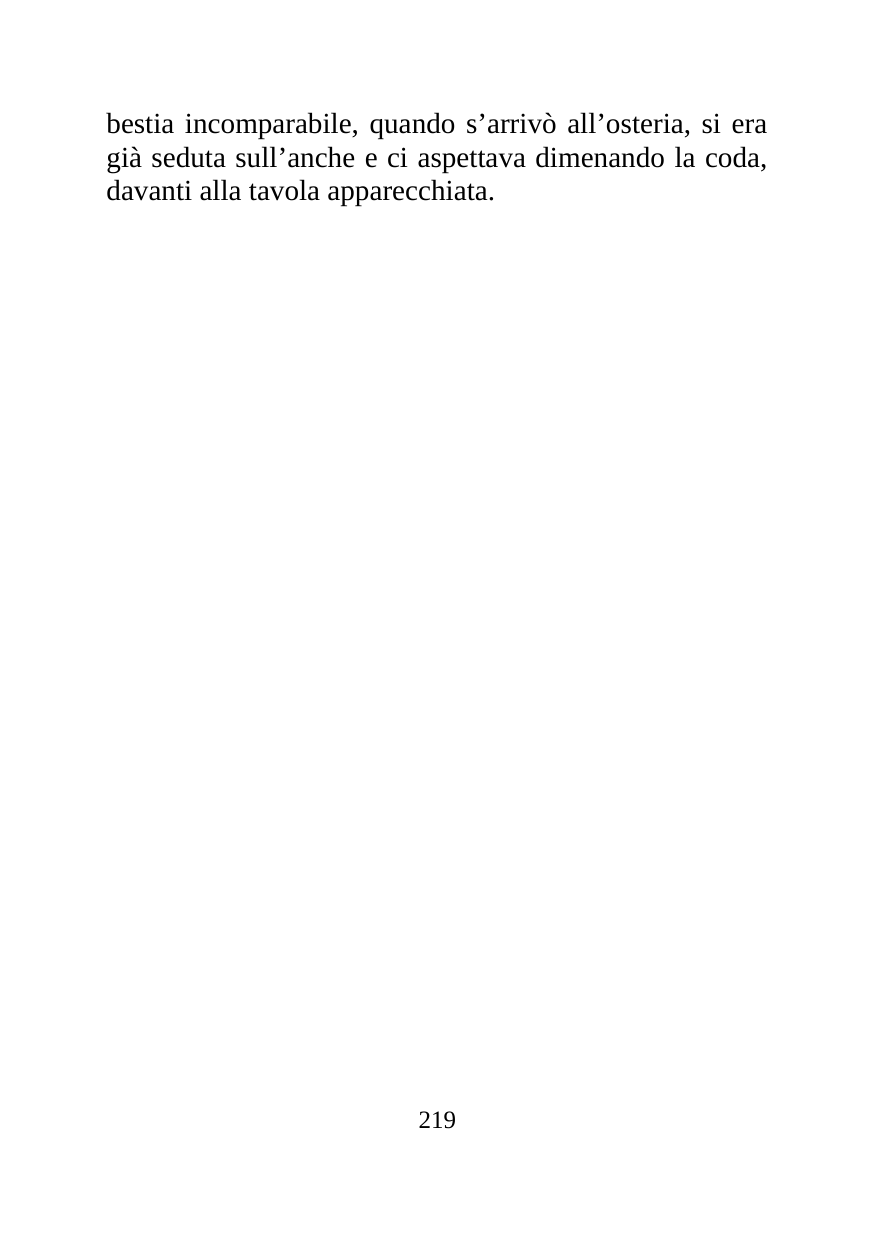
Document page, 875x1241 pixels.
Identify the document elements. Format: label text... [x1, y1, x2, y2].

text bestia incomparabile, quando s’arrivò all’osteria, si era già seduta sull’anche e ci aspettava dimenando la coda, davanti alla tavola apparecchiata. [106, 106, 768, 207]
